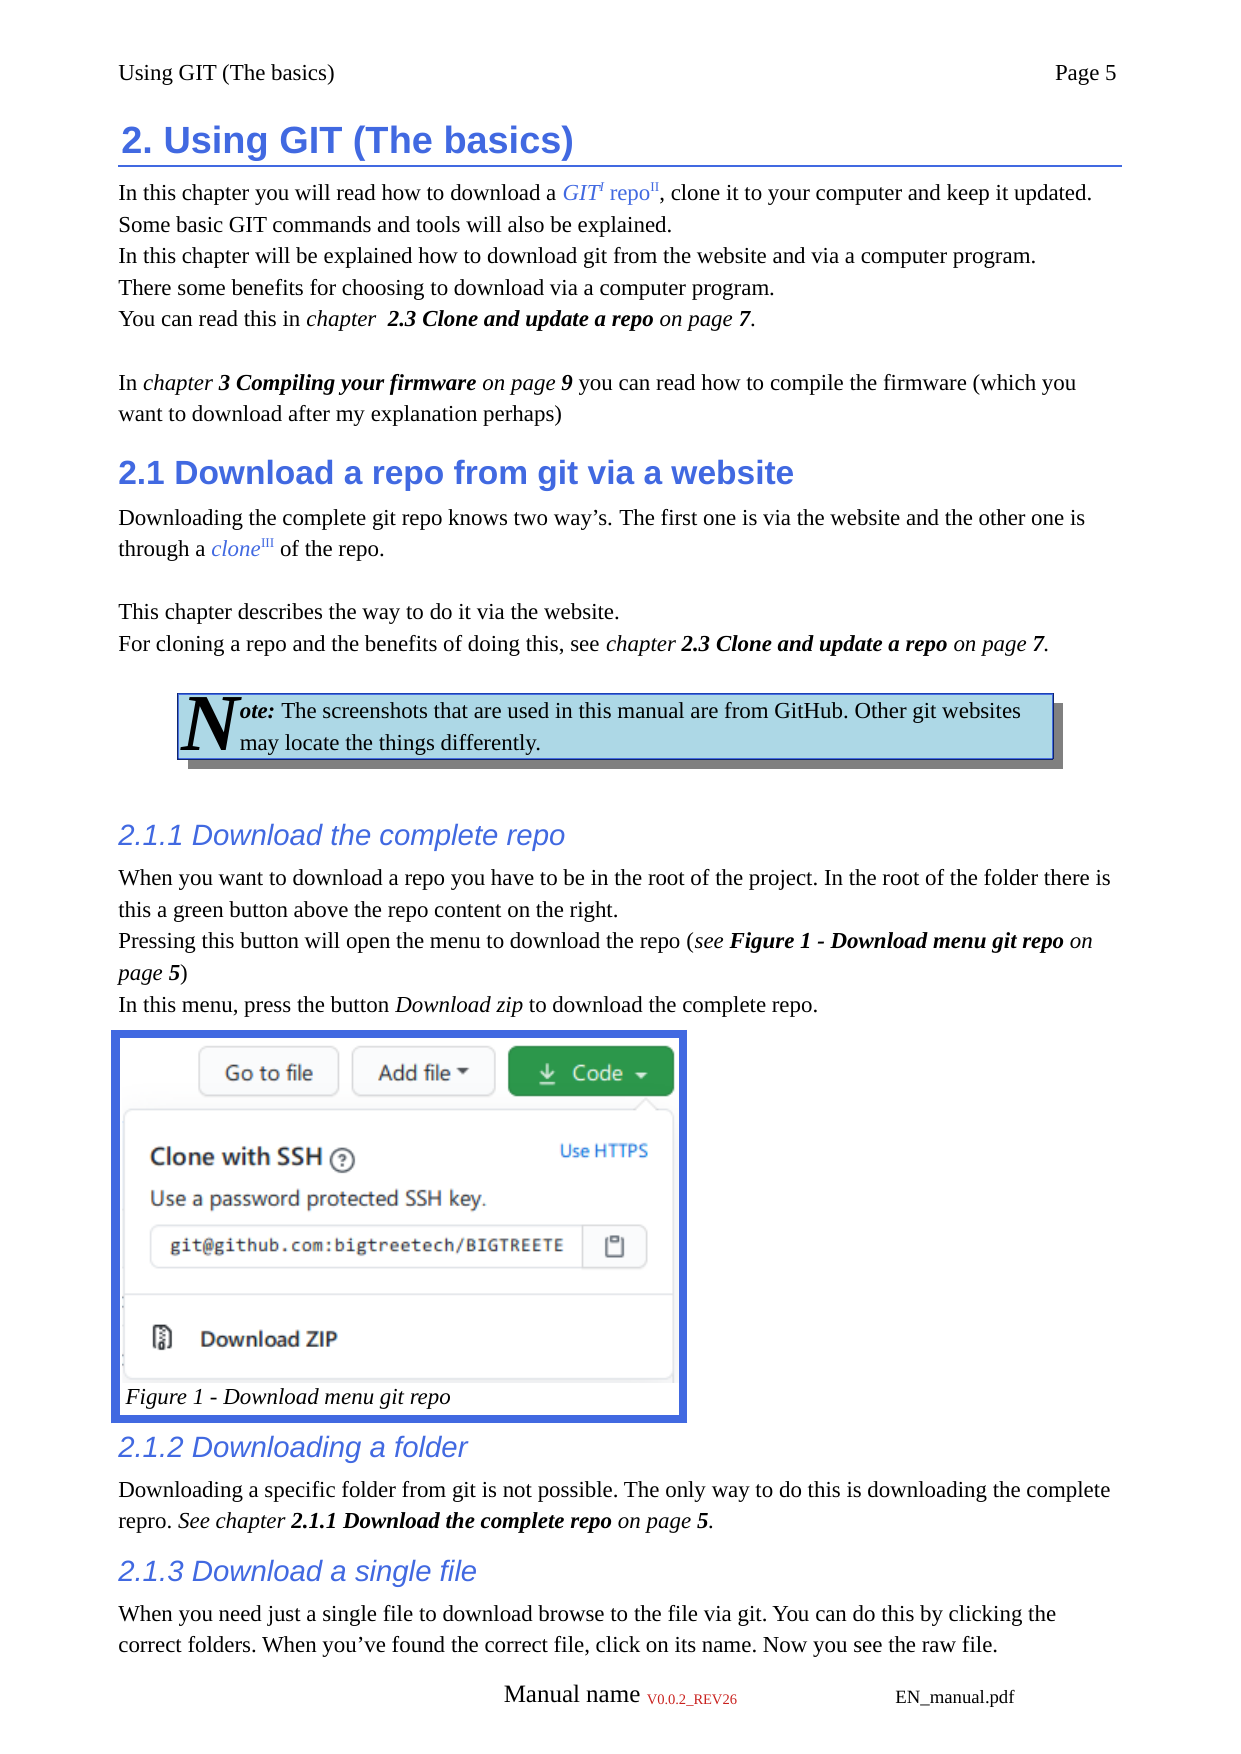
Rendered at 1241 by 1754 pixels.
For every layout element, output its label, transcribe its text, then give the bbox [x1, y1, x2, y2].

text Note: The screenshots that are used in this manual are from GitHub. Other git websites may locate the things differently. [179, 695, 1052, 758]
text When you want to download a repo you have to be in the root of the project. In the root of the folder there is this a green button above the repo content on the right. Pressing this button will open the menu to download the repo (see Figure 1 - Download menu git repo on page 5) In this menu, press the button Download zip to download the complete repo. [118, 864, 1122, 1017]
text For cloning a repo and the benefits of doing this, see chapter 1.3 Clone and update a repo on page 7. [118, 630, 1122, 656]
text Figure 1 - Download menu git repo [122, 1383, 676, 1412]
subtitle Download a single file [118, 1553, 1122, 1587]
picture [122, 1041, 679, 1383]
text [120, 1380, 679, 1415]
text There some benefits for choosing to download via a computer program. [118, 274, 1122, 300]
subtitle Download the complete repo [118, 818, 1122, 852]
text In chapter 2 Compiling your firmware on page 9 you can read how to compile the firmware (which you want to download after my explanation perhaps) [118, 369, 1122, 427]
text Downloading a specific folder from git is not possible. The only way to do this is downloading the complete repro. See chapter 1.1.1 Download the complete repo on page 5. [118, 1476, 1122, 1534]
text When you need just a single file to download browse to the file via git. You can do this by clicking the correct folders. When you’ve found the correct file, click on its name. Now you see the raw file. [118, 1600, 1122, 1658]
text In this chapter you will read how to download a GIT repo, clone it to your computer and keep it updated. Some basic GIT commands and tools will also be explained. In this chapter will be explained how to download git from the website and via a computer program. [118, 179, 1122, 269]
text You can read this in chapter 1.3 Clone and update a repo on page 7. [118, 306, 1122, 332]
subtitle Download a repo from git via a website [118, 453, 1122, 491]
text This chapter describes the way to do it via the website. [118, 567, 1122, 625]
subtitle Using GIT (The basics) [118, 115, 1122, 165]
text Downloading the complete git repo knows two way’s. The first one is via the website and the other one is through a clone of the repo. [118, 504, 1122, 562]
subtitle Downloading a folder [118, 1380, 1122, 1463]
